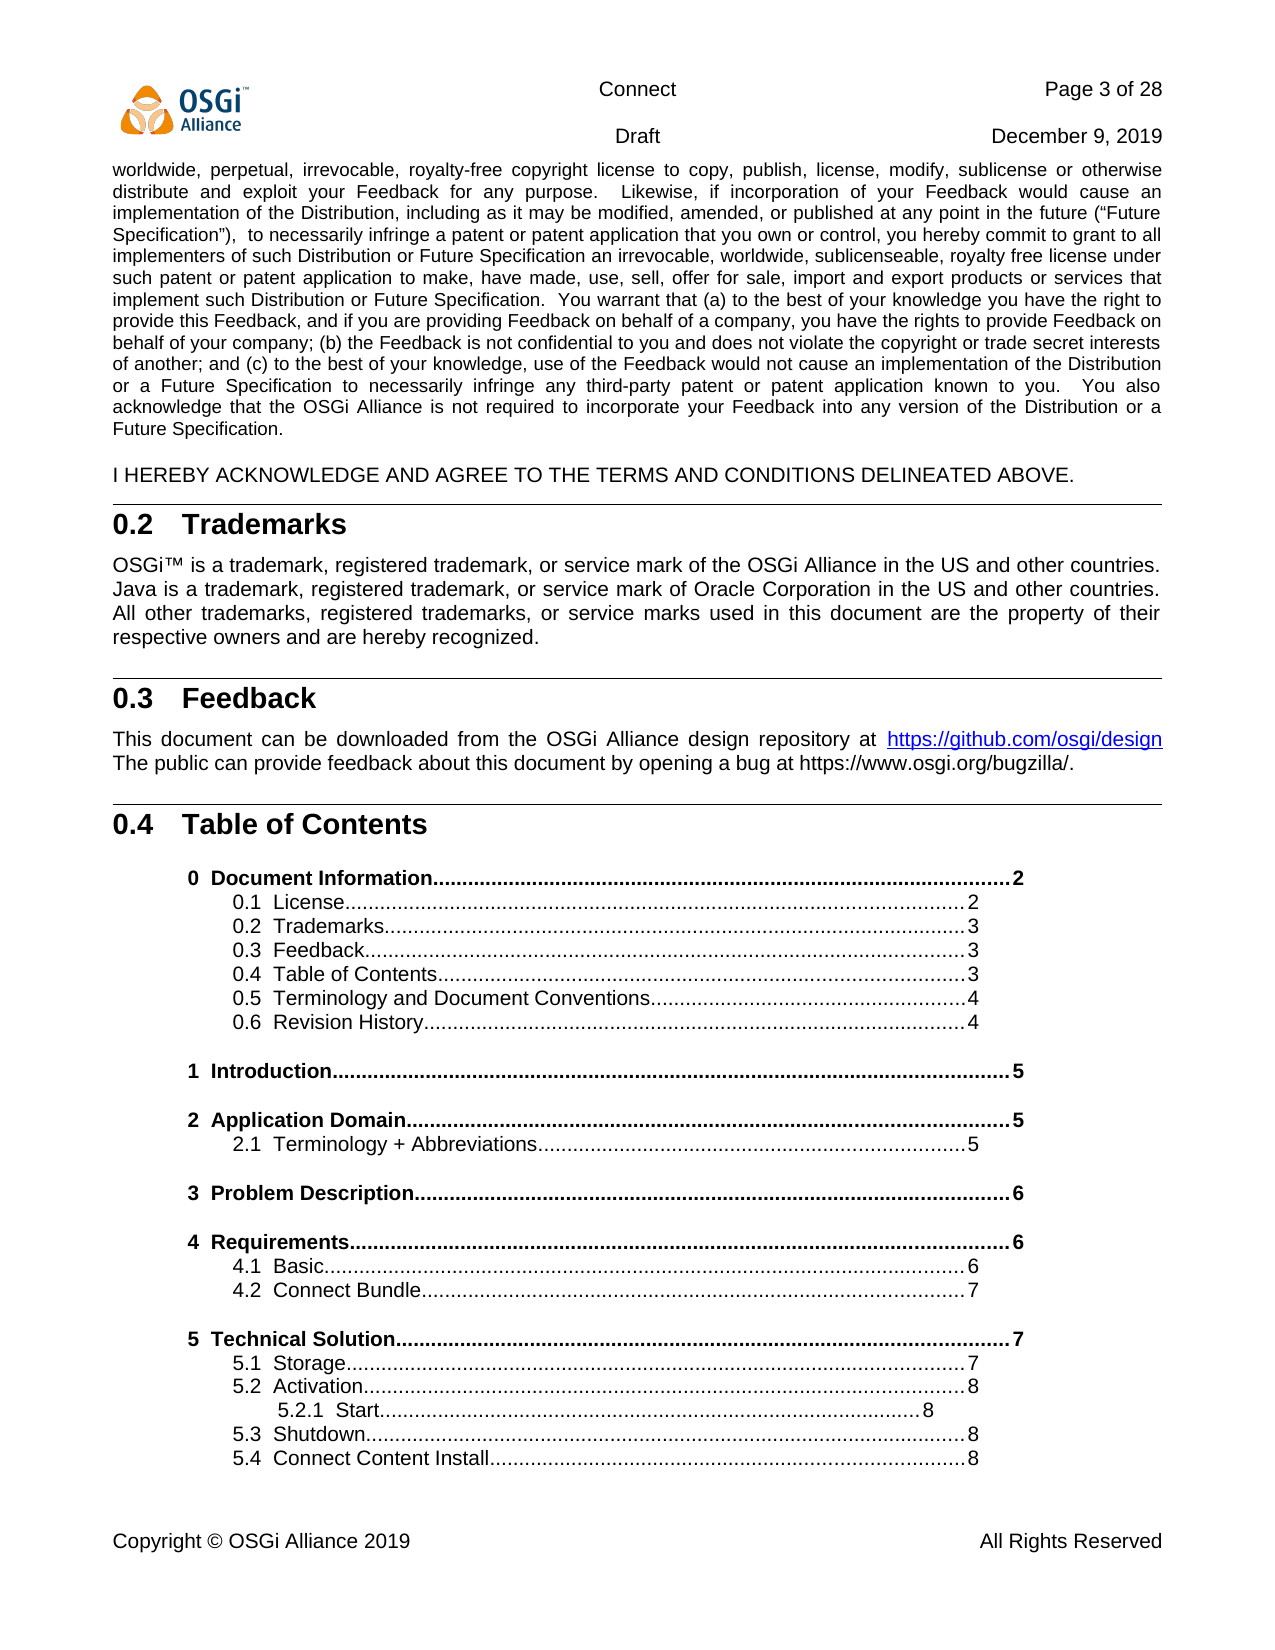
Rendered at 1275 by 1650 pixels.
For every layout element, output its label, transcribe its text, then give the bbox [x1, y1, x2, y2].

text 4.1 Basic 6 [232, 1253, 1162, 1277]
text 3 Problem Description 6 [187, 1181, 1162, 1204]
picture [113, 78, 257, 142]
text 5.1 Storage 7 [232, 1350, 1162, 1374]
text I HEREBY ACKNOWLEDGE AND AGREE TO THE TERMS AND CONDITIONS DELINEATED ABOVE. [112, 463, 1162, 487]
text 0.1 License 2 [232, 890, 1162, 914]
subtitle Trademarks [112, 505, 1162, 541]
text 4 Requirements 6 [187, 1229, 1162, 1253]
text 0.3 Feedback 3 [232, 938, 1162, 962]
text OSGi™ is a trademark, registered trademark, or service mark of the OSGi Alliance in the US and other countries. Java is a trademark, registered trademark, or service mark of Oracle Corporation in the US and other countries. All other trademarks, registered trademarks, or service marks used in this document are the property of their respective owners and are hereby recognized. [112, 553, 1162, 649]
text 0.5 Terminology and Document Conventions 4 [232, 986, 1162, 1010]
text 0.4 Table of Contents 3 [232, 962, 1162, 986]
text This document can be downloaded from the OSGi Alliance design repository at https://github.com/osgi/design The public can provide feedback about this document by opening a bug at https://www.osgi.org/bugzilla/. [112, 727, 1162, 775]
text 5.4 Connect Content Install 8 [232, 1446, 1162, 1470]
text worldwide, perpetual, irrevocable, royalty-free copyright license to copy, publish, license, modify, sublicense or otherwise distribute and exploit your Feedback for any purpose. Likewise, if incorporation of your Feedback would cause an implementation of the Distribution, including as it may be modified, amended, or published at any point in the future (“Future Specification”), to necessarily infringe a patent or patent application that you own or control, you hereby commit to grant to all implementers of such Distribution or Future Specification an irrevocable, worldwide, sublicenseable, royalty free license under such patent or patent application to make, have made, use, sell, offer for sale, import and export products or services that implement such Distribution or Future Specification. You warrant that (a) to the best of your knowledge you have the right to provide this Feedback, and if you are providing Feedback on behalf of a company, you have the rights to provide Feedback on behalf of your company; (b) the Feedback is not confidential to you and does not violate the copyright or trade secret interests of another; and (c) to the best of your knowledge, use of the Feedback would not cause an implementation of the Distribution or a Future Specification to necessarily infringe any third-party patent or patent application known to you. You also acknowledge that the OSGi Alliance is not required to incorporate your Feedback into any version of the Distribution or a Future Specification. [112, 159, 1162, 439]
text 0 Document Information 2 [187, 866, 1162, 890]
text 5.2.1 Start 8 [277, 1398, 1162, 1422]
text 1 Introduction 5 [187, 1059, 1162, 1083]
text 2 Application Domain 5 [187, 1108, 1162, 1132]
text 2.1 Terminology + Abbreviations 5 [232, 1132, 1162, 1156]
text 4.2 Connect Bundle 7 [232, 1277, 1162, 1301]
subtitle Feedback [112, 679, 1162, 715]
text 5.2 Activation 8 [232, 1374, 1162, 1398]
text 0.2 Trademarks 3 [232, 914, 1162, 938]
text 0.6 Revision History 4 [232, 1010, 1162, 1034]
text 5 Technical Solution 7 [187, 1326, 1162, 1350]
text 5.3 Shutdown 8 [232, 1422, 1162, 1446]
subtitle Table of Contents [112, 805, 1162, 841]
